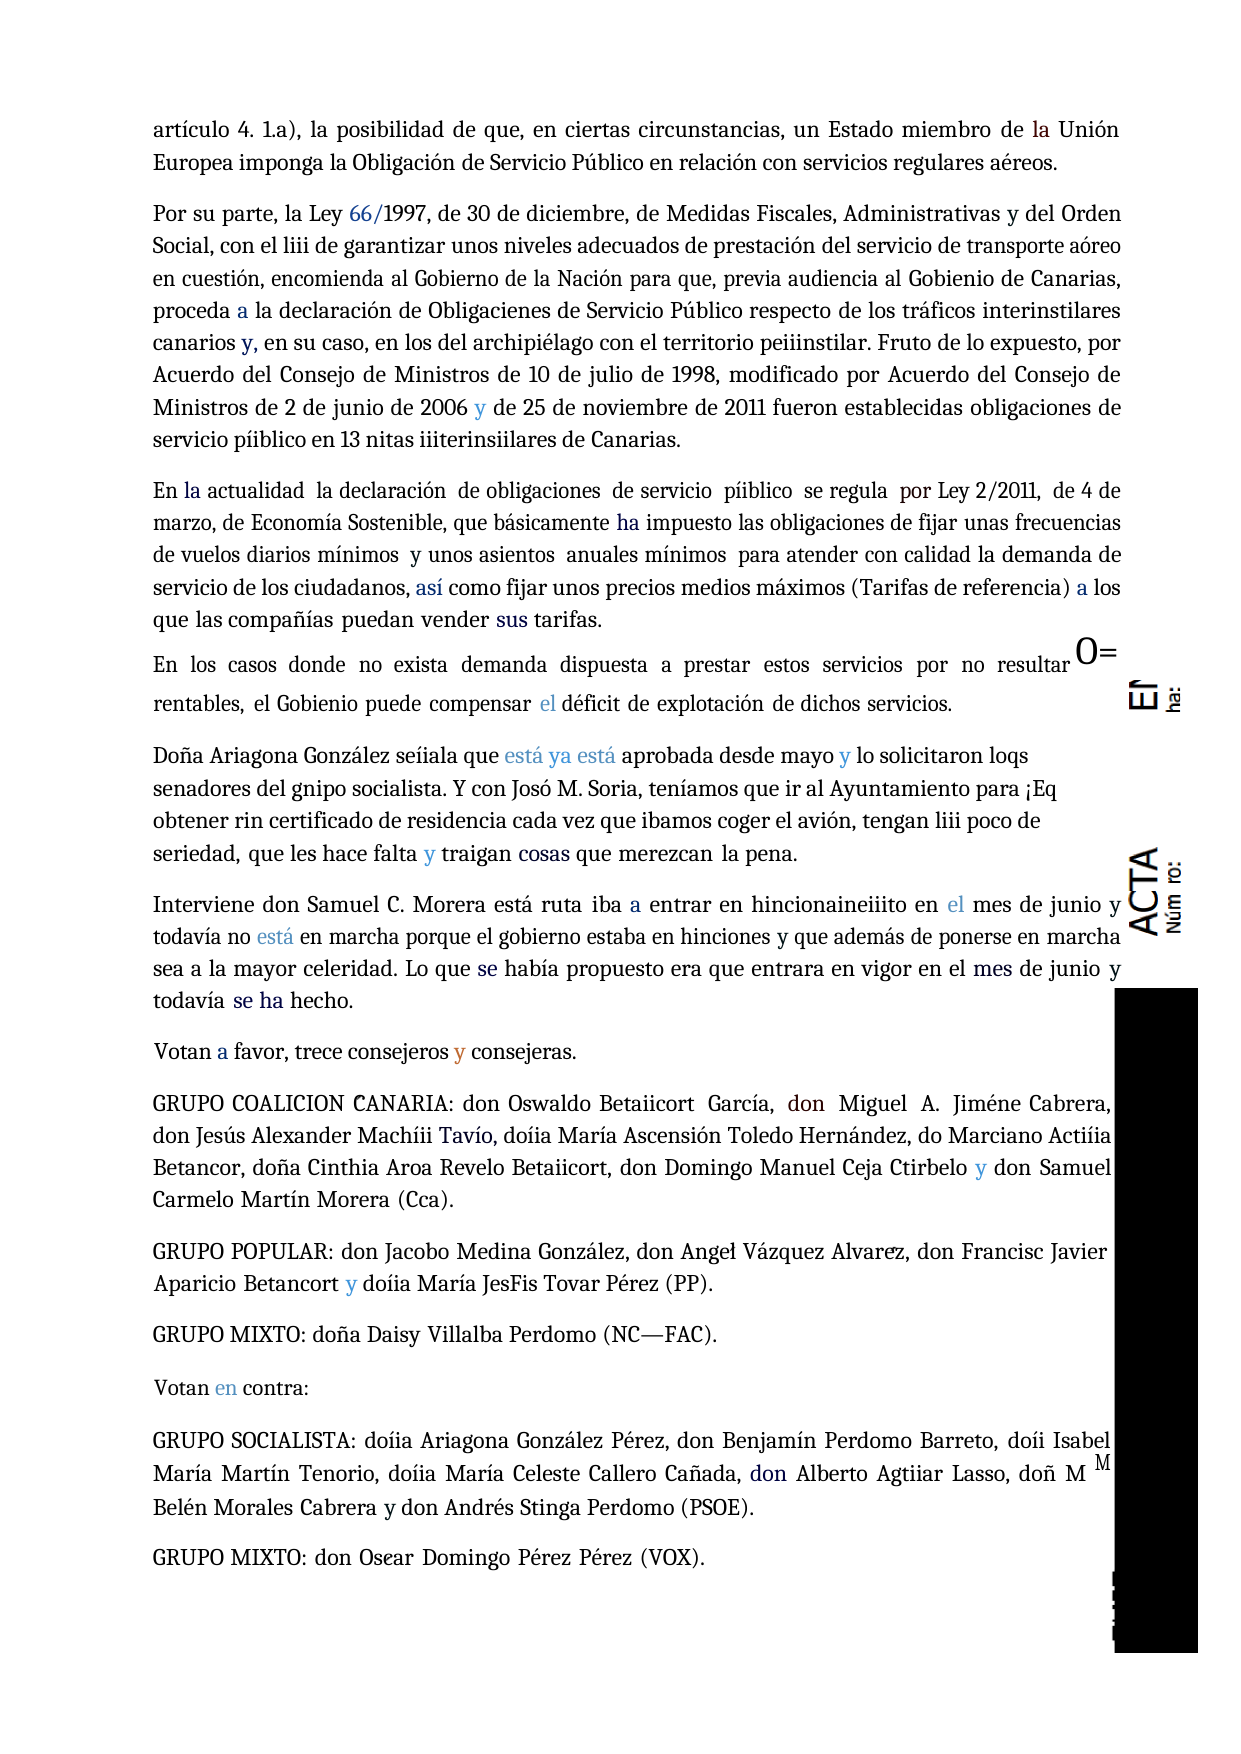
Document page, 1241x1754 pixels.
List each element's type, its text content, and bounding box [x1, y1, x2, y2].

text Votan a favor, trece consejeros y consejeras. [154, 1038, 1209, 1066]
picture [1129, 680, 1180, 712]
picture [356, 1401, 1198, 1544]
text En la actualidad la declaración de obligaciones de servicio píiblico se regula por Ley 2/2011, de 4 de marzo, de Economía Sostenible, que básicamente ha impuesto las obligaciones de fijar unas frecuencias de vuelos diarios mínimos y unos asientos anuales mínimos para atender con calidad la demanda de servicio de los ciudadanos, así como fijar unos precios medios máximos (Tarifas de referencia) a los que las compañías puedan vender sus tarifas. [153, 477, 1121, 633]
text En los casos donde no exista demanda dispuesta a prestar estos servicios por no resultar O= [153, 638, 1209, 681]
text GRUPO MIXTO: don Oscar Domingo Pérez Pérez (VOX). [153, 1544, 1209, 1572]
picture [356, 1349, 1198, 1375]
picture [356, 1572, 1198, 1653]
text Doña Ariagona González seíiala que está ya está aprobada desde mayo y lo solicitaron loqs senadores del gnipo socialista. Y con Josó M. Soria, teníamos que ir al Ayuntamiento para ¡Eq obtener rin certificado de residencia cada vez que ibamos coger el avión, tengan liii poco de seriedad, que les hace falta y traigan cosas que merezcan la pena. [153, 742, 1119, 867]
text Votan en contra: [154, 1375, 1209, 1401]
text GRUPO MIXTO: doña Daisy Villalba Perdomo (NC—FAC). [153, 1321, 1209, 1349]
text artículo 4. 1.a), la posibilidad de que, en ciertas circunstancias, un Estado miembro de la Unión Europea imponga la Obligación de Servicio Público en relación con servicios regulares aéreos. [153, 116, 1119, 176]
text rentables, el Gobienio puede compensar el déficit de explotación de dichos servicios. [153, 681, 1209, 719]
picture [356, 1066, 1198, 1321]
picture [356, 988, 1198, 1038]
picture [1168, 862, 1181, 883]
text GRUPO COALICION CANARIA: don Oswaldo Betaiicort García, don Miguel A. Jiméne Cabrera, don Jesús Alexander Machíii Tavío, doíia María Ascensión Toledo Hernández, do Marciano Actiíia Betancor, doña Cinthia Aroa Revelo Betaiicort, don Domingo Manuel Ceja Ctirbelo y don Samuel Carmelo Martín Morera (Cca). [153, 1090, 1112, 1214]
text Por su parte, la Ley 66/1997, de 30 de diciembre, de Medidas Fiscales, Administrativas y del Orden Social, con el liii de garantizar unos niveles adecuados de prestación del servicio de transporte aóreo en cuestión, encomienda al Gobierno de la Nación para que, previa audiencia al Gobienio de Canarias, proceda a la declaración de Obligacienes de Servicio Público respecto de los tráficos interinstilares canarios y, en su caso, en los del archipiélago con el territorio peiiinstilar. Fruto de lo expuesto, por Acuerdo del Consejo de Ministros de 10 de julio de 1998, modificado por Acuerdo del Consejo de Ministros de 2 de junio de 2006 y de 25 de noviembre de 2011 fueron establecidas obligaciones de servicio píiblico en 13 nitas iiiterinsiilares de Canarias. [153, 200, 1122, 453]
text GRUPO POPULAR: don Jacobo Medina González, don Angel Vázquez Alvarez, don Francisc Javier Aparicio Betancort y doíia María JesFis Tovar Pérez (PP). [153, 1238, 1107, 1298]
picture [1128, 847, 1181, 936]
text Interviene don Samuel C. Morera está ruta iba a entrar en hincionaineiiito en el mes de junio y todavía no está en marcha porque el gobierno estaba en hinciones y que además de ponerse en marcha sea a la mayor celeridad. Lo que se había propuesto era que entrara en vigor en el mes de junio y todavía se ha hecho. [153, 891, 1121, 1014]
text GRUPO SOCIALISTA: doíia Ariagona González Pérez, don Benjamín Perdomo Barreto, doíi Isabel María Martín Tenorio, doíia María Celeste Callero Cañada, don Alberto Agtiiar Lasso, doñ M M Belén Morales Cabrera y don Andrés Stinga Perdomo (PSOE). [153, 1422, 1111, 1522]
picture [1168, 895, 1181, 909]
